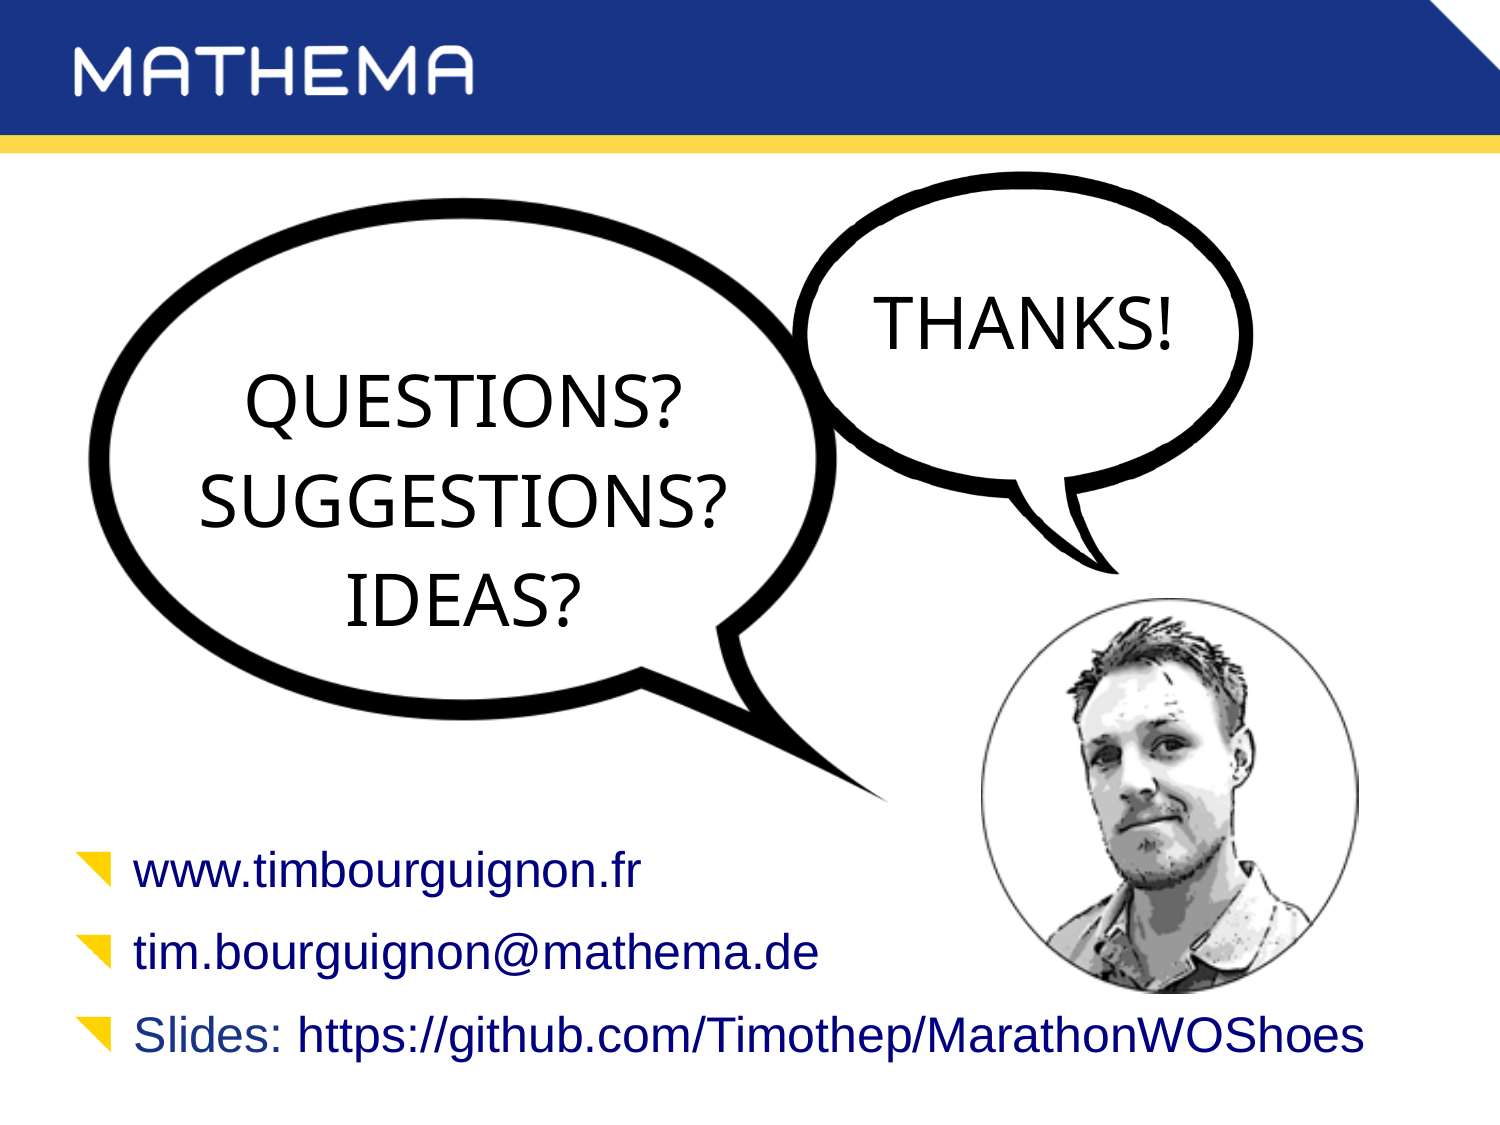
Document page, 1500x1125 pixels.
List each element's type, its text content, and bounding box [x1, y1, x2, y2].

picture [0, 0, 1500, 1125]
list www.timbourguignon.fr tim.bourguignon@mathema.de Slides: https://github.com/Timothep/MarathonWOShoes [75, 181, 1426, 1063]
